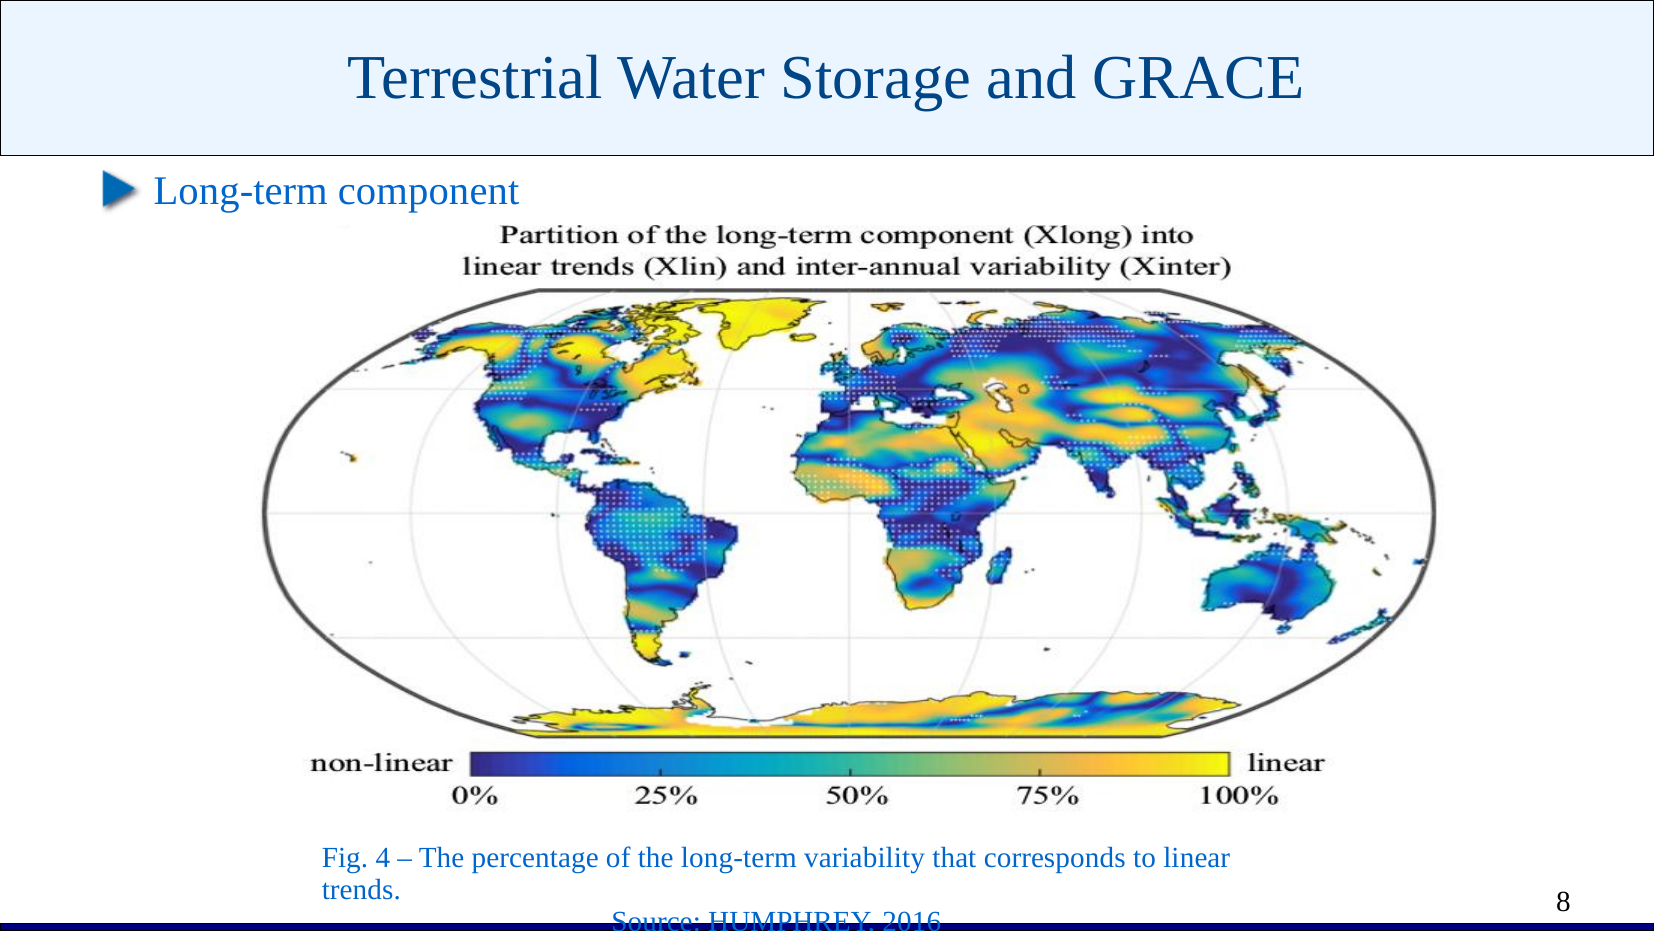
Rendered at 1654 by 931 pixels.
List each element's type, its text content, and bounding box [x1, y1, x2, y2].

list Long-term component [82, 168, 1571, 772]
title Terrestrial Water Storage and GRACE [82, 4, 1571, 151]
picture [252, 215, 1447, 823]
text_box Fig. 4 – The percentage of the long-term variability that corresponds to linear trends. Source: HUMPHREY, 2016 [307, 833, 1333, 931]
